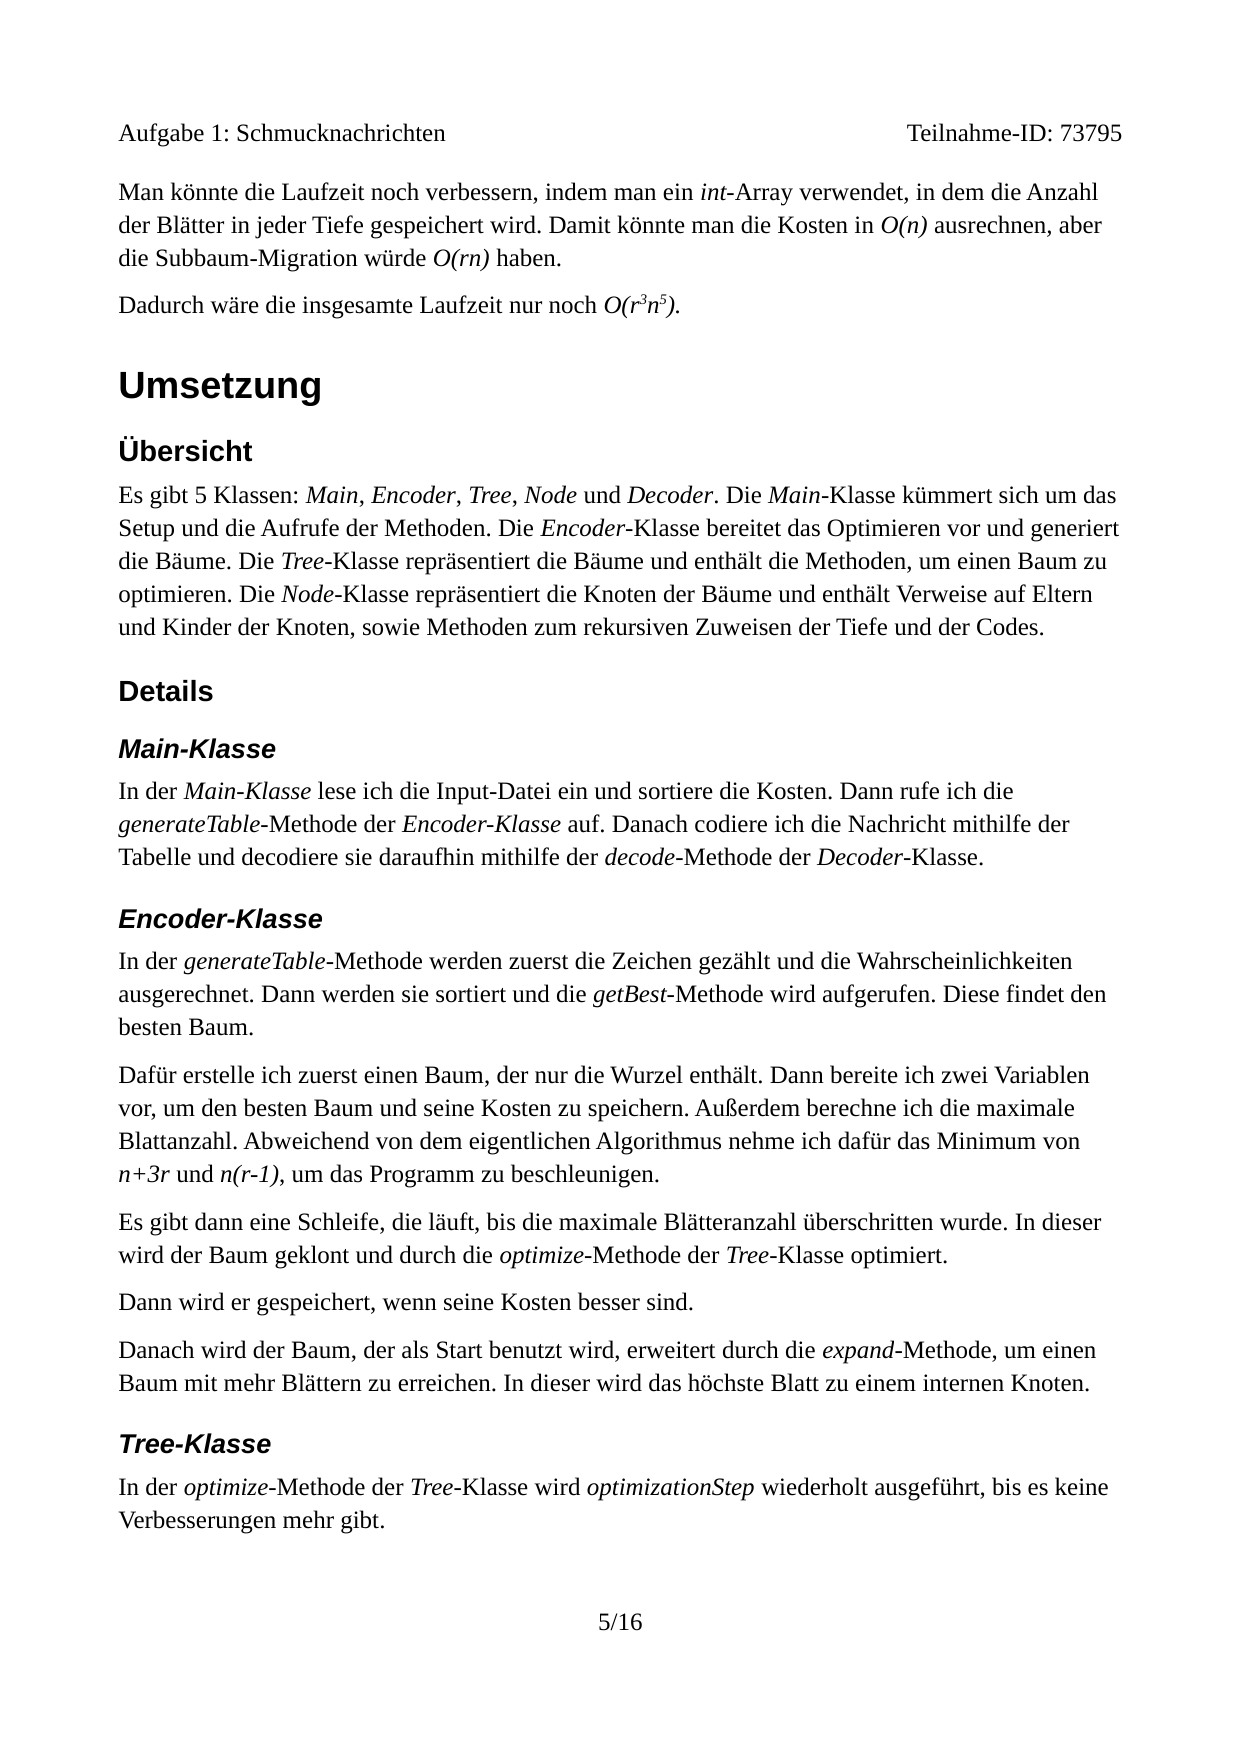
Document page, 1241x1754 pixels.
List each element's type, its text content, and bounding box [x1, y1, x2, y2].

text In der generateTable-Methode werden zuerst die Zeichen gezählt und die Wahrscheinlichkeiten ausgerechnet. Dann werden sie sortiert und die getBest-Methode wird aufgerufen. Diese findet den besten Baum. [118, 946, 1122, 1041]
text Es gibt dann eine Schleife, die läuft, bis die maximale Blätteranzahl überschritten wurde. In dieser wird der Baum geklont und durch die optimize-Methode der Tree­-Klasse optimiert. [118, 1207, 1122, 1268]
subtitle Umsetzung [118, 363, 1122, 407]
subtitle Encoder-Klasse [118, 903, 1122, 934]
text Dadurch wäre die insgesamte Laufzeit nur noch O(r3n5). [118, 291, 1122, 319]
text Es gibt 5 Klassen: Main, Encoder, Tree, Node und Decoder. Die Main-Klasse kümmert sich um das Setup und die Aufrufe der Methoden. Die Encoder-Klasse bereitet das Optimieren vor und generiert die Bäume. Die Tree-Klasse repräsentiert die Bäume und enthält die Methoden, um einen Baum zu optimieren. Die Node-Klasse repräsentiert die Knoten der Bäume und enthält Verweise auf Eltern und Kinder der Knoten, sowie Methoden zum rekursiven Zuweisen der Tiefe und der Codes. [118, 480, 1122, 641]
subtitle Tree-Klasse [118, 1428, 1122, 1459]
text In der Main-Klasse lese ich die Input-Datei ein und sortiere die Kosten. Dann rufe ich die generateTable-Methode der Encoder-Klasse auf. Danach codiere ich die Nachricht mithilfe der Tabelle und decodiere sie daraufhin mithilfe der decode-Methode der Decoder-Klasse. [118, 776, 1122, 871]
subtitle Main-Klasse [118, 733, 1122, 764]
text Dafür erstelle ich zuerst einen Baum, der nur die Wurzel enthält. Dann bereite ich zwei Variablen vor, um den besten Baum und seine Kosten zu speichern. Außerdem berechne ich die maximale Blattanzahl. Abweichend von dem eigentlichen Algorithmus nehme ich dafür das Minimum von n+3r und n(r-1), um das Programm zu beschleunigen. [118, 1060, 1122, 1188]
text Man könnte die Laufzeit noch verbessern, indem man ein int-Array verwendet, in dem die Anzahl der Blätter in jeder Tiefe gespeichert wird. Damit könnte man die Kosten in O(n) ausrechnen, aber die Subbaum-Migration würde O(rn) haben. [118, 177, 1122, 272]
text Danach wird der Baum, der als Start benutzt wird, erweitert durch die expand-Methode, um einen Baum mit mehr Blättern zu erreichen. In dieser wird das höchste Blatt zu einem internen Knoten. [118, 1335, 1122, 1397]
text Dann wird er gespeichert, wenn seine Kosten besser sind. [118, 1287, 1122, 1316]
subtitle Übersicht [118, 434, 1122, 467]
subtitle Details [118, 674, 1122, 708]
text In der optimize-Methode der Tree-Klasse wird optimizationStep wiederholt ausgeführt, bis es keine Verbesserungen mehr gibt. [118, 1472, 1122, 1533]
